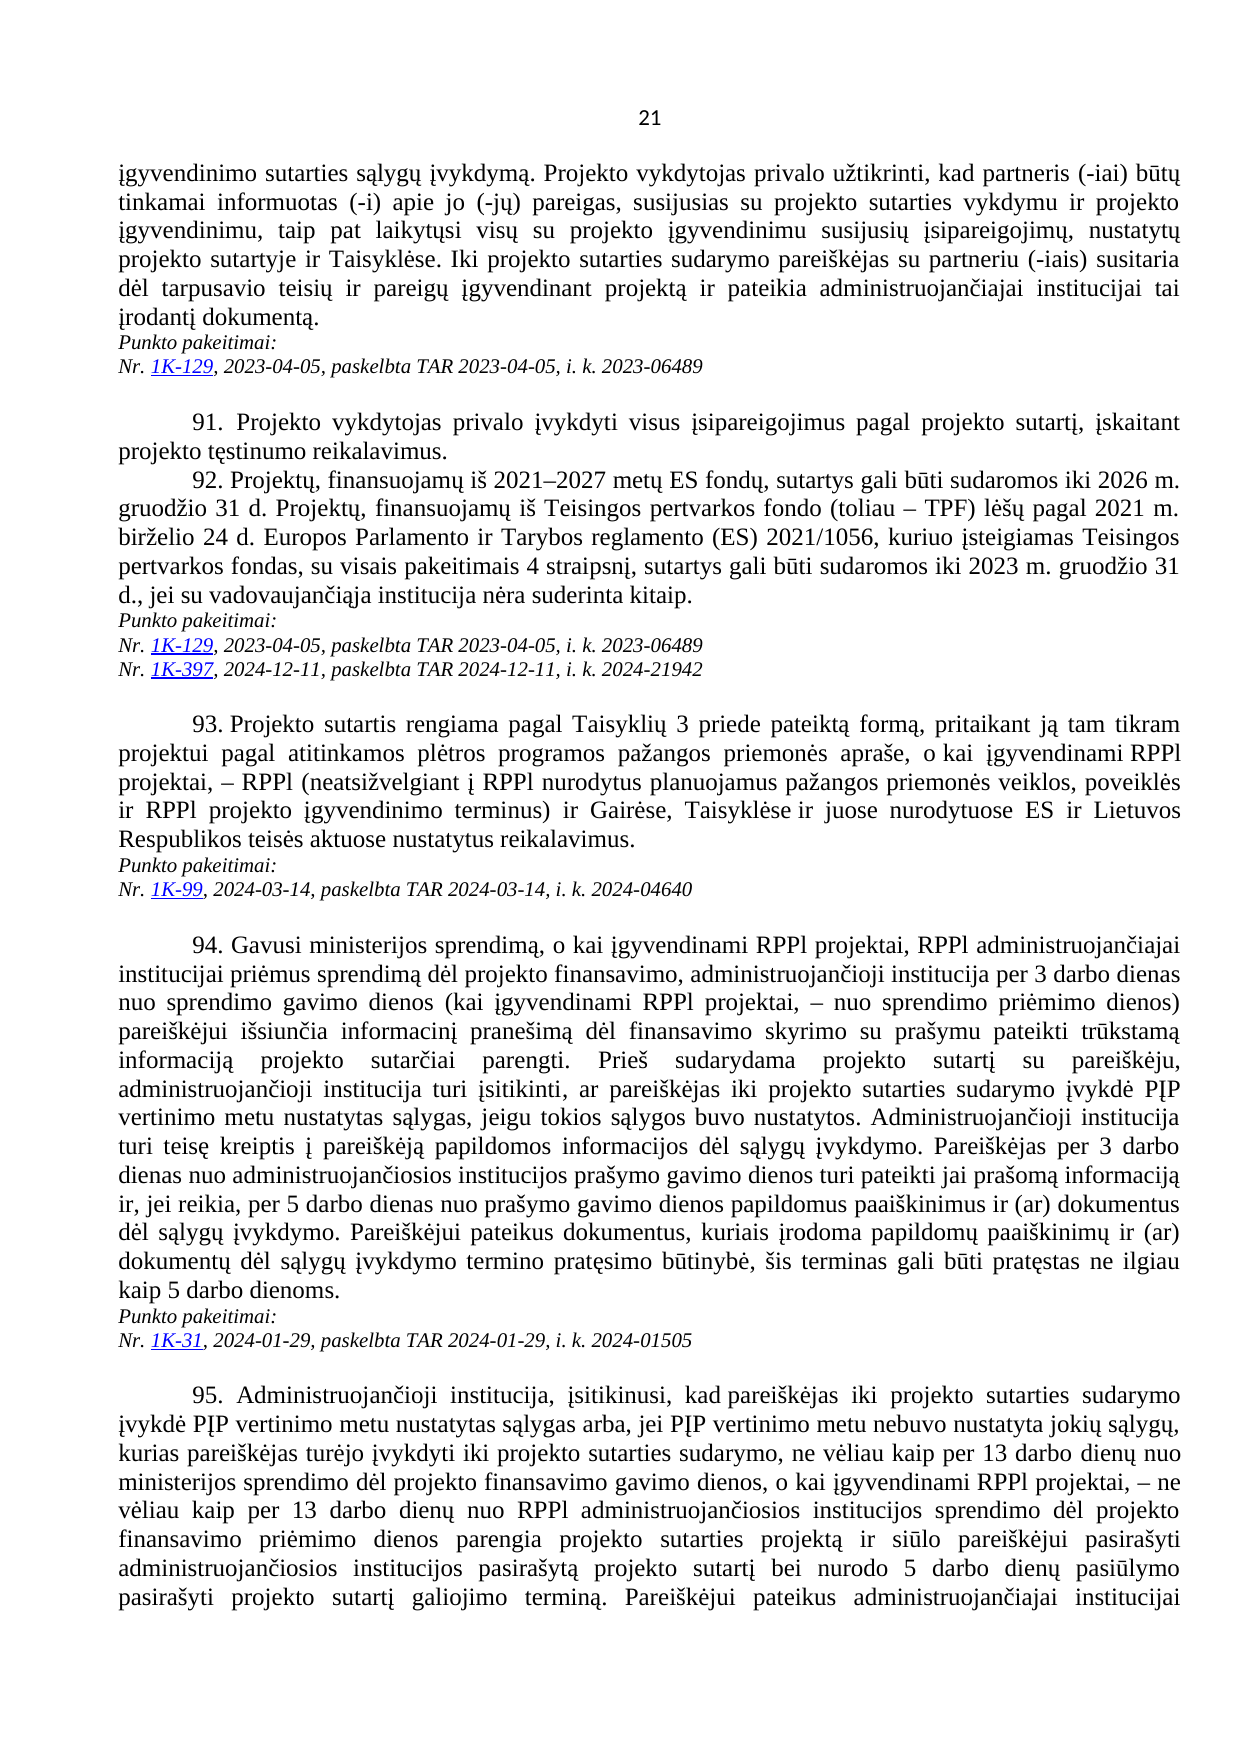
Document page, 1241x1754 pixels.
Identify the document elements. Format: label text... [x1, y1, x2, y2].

text Nr. 1K-129, 2023-04-05, paskelbta TAR 2023-04-05, i. k. 2023-06489 [118, 632, 1181, 657]
text Nr. 1K-397, 2024-12-11, paskelbta TAR 2024-12-11, i. k. 2024-21942 [118, 657, 1181, 681]
text 94. Gavusi ministerijos sprendimą, o kai įgyvendinami RPPl projektai, RPPl administruojančiajai institucijai priėmus sprendimą dėl projekto finansavimo, administruojančioji institucija per 3 darbo dienas nuo sprendimo gavimo dienos (kai įgyvendinami RPPl projektai, – nuo sprendimo priėmimo dienos) pareiškėjui išsiunčia informacinį pranešimą dėl finansavimo skyrimo su prašymu pateikti trūkstamą informaciją projekto sutarčiai parengti. Prieš sudarydama projekto sutartį su pareiškėju, administruojančioji institucija turi įsitikinti, ar pareiškėjas iki projekto sutarties sudarymo įvykdė PĮP vertinimo metu nustatytas sąlygas, jeigu tokios sąlygos buvo nustatytos. Administruojančioji institucija turi teisę kreiptis į pareiškėją papildomos informacijos dėl sąlygų įvykdymo. Pareiškėjas per 3 darbo dienas nuo administruojančiosios institucijos prašymo gavimo dienos turi pateikti jai prašomą informaciją ir, jei reikia, per 5 darbo dienas nuo prašymo gavimo dienos papildomus paaiškinimus ir (ar) dokumentus dėl sąlygų įvykdymo. Pareiškėjui pateikus dokumentus, kuriais įrodoma papildomų paaiškinimų ir (ar) dokumentų dėl sąlygų įvykdymo termino pratęsimo būtinybė, šis terminas gali būti pratęstas ne ilgiau kaip 5 darbo dienoms. [118, 930, 1181, 1304]
text Punkto pakeitimai: [118, 1304, 1181, 1328]
text Nr. 1K-31, 2024-01-29, paskelbta TAR 2024-01-29, i. k. 2024-01505 [118, 1328, 1181, 1352]
text 93. Projekto sutartis rengiama pagal Taisyklių 3 priede pateiktą formą, pritaikant ją tam tikram projektui pagal atitinkamos plėtros programos pažangos priemonės apraše, o kai įgyvendinami RPPl projektai, – RPPl (neatsižvelgiant į RPPl nurodytus planuojamus pažangos priemonės veiklos, poveiklės ir RPPl projekto įgyvendinimo terminus) ir Gairėse, Taisyklėse ir juose nurodytuose ES ir Lietuvos Respublikos teisės aktuose nustatytus reikalavimus. [118, 709, 1181, 853]
text 91. Projekto vykdytojas privalo įvykdyti visus įsipareigojimus pagal projekto sutartį, įskaitant projekto tęstinumo reikalavimus. [118, 407, 1181, 465]
text Nr. 1K-99, 2024-03-14, paskelbta TAR 2024-03-14, i. k. 2024-04640 [118, 877, 1181, 901]
text Punkto pakeitimai: [118, 853, 1181, 877]
text Nr. 1K-129, 2023-04-05, paskelbta TAR 2023-04-05, i. k. 2023-06489 [118, 354, 1181, 378]
text Punkto pakeitimai: [118, 330, 1181, 354]
text įgyvendinimo sutarties sąlygų įvykdymą. Projekto vykdytojas privalo užtikrinti, kad partneris (-iai) būtų tinkamai informuotas (-i) apie jo (-jų) pareigas, susijusias su projekto sutarties vykdymu ir projekto įgyvendinimu, taip pat laikytųsi visų su projekto įgyvendinimu susijusių įsipareigojimų, nustatytų projekto sutartyje ir Taisyklėse. Iki projekto sutarties sudarymo pareiškėjas su partneriu (-iais) susitaria dėl tarpusavio teisių ir pareigų įgyvendinant projektą ir pateikia administruojančiajai institucijai tai įrodantį dokumentą. [118, 158, 1181, 330]
text 95. Administruojančioji institucija, įsitikinusi, kad pareiškėjas iki projekto sutarties sudarymo įvykdė PĮP vertinimo metu nustatytas sąlygas arba, jei PĮP vertinimo metu nebuvo nustatyta jokių sąlygų, kurias pareiškėjas turėjo įvykdyti iki projekto sutarties sudarymo, ne vėliau kaip per 13 darbo dienų nuo ministerijos sprendimo dėl projekto finansavimo gavimo dienos, o kai įgyvendinami RPPl projektai, – ne vėliau kaip per 13 darbo dienų nuo RPPl administruojančiosios institucijos sprendimo dėl projekto finansavimo priėmimo dienos parengia projekto sutarties projektą ir siūlo pareiškėjui pasirašyti administruojančiosios institucijos pasirašytą projekto sutartį bei nurodo 5 darbo dienų pasiūlymo pasirašyti projekto sutartį galiojimo terminą. Pareiškėjui pateikus administruojančiajai institucijai [118, 1381, 1181, 1611]
text Punkto pakeitimai: [118, 608, 1181, 632]
text 92. Projektų, finansuojamų iš 2021–2027 metų ES fondų, sutartys gali būti sudaromos iki 2026 m. gruodžio 31 d. Projektų, finansuojamų iš Teisingos pertvarkos fondo (toliau – TPF) lėšų pagal 2021 m. birželio 24 d. Europos Parlamento ir Tarybos reglamento (ES) 2021/1056, kuriuo įsteigiamas Teisingos pertvarkos fondas, su visais pakeitimais 4 straipsnį, sutartys gali būti sudaromos iki 2023 m. gruodžio 31 d., jei su vadovaujančiąja institucija nėra suderinta kitaip. [118, 465, 1181, 608]
